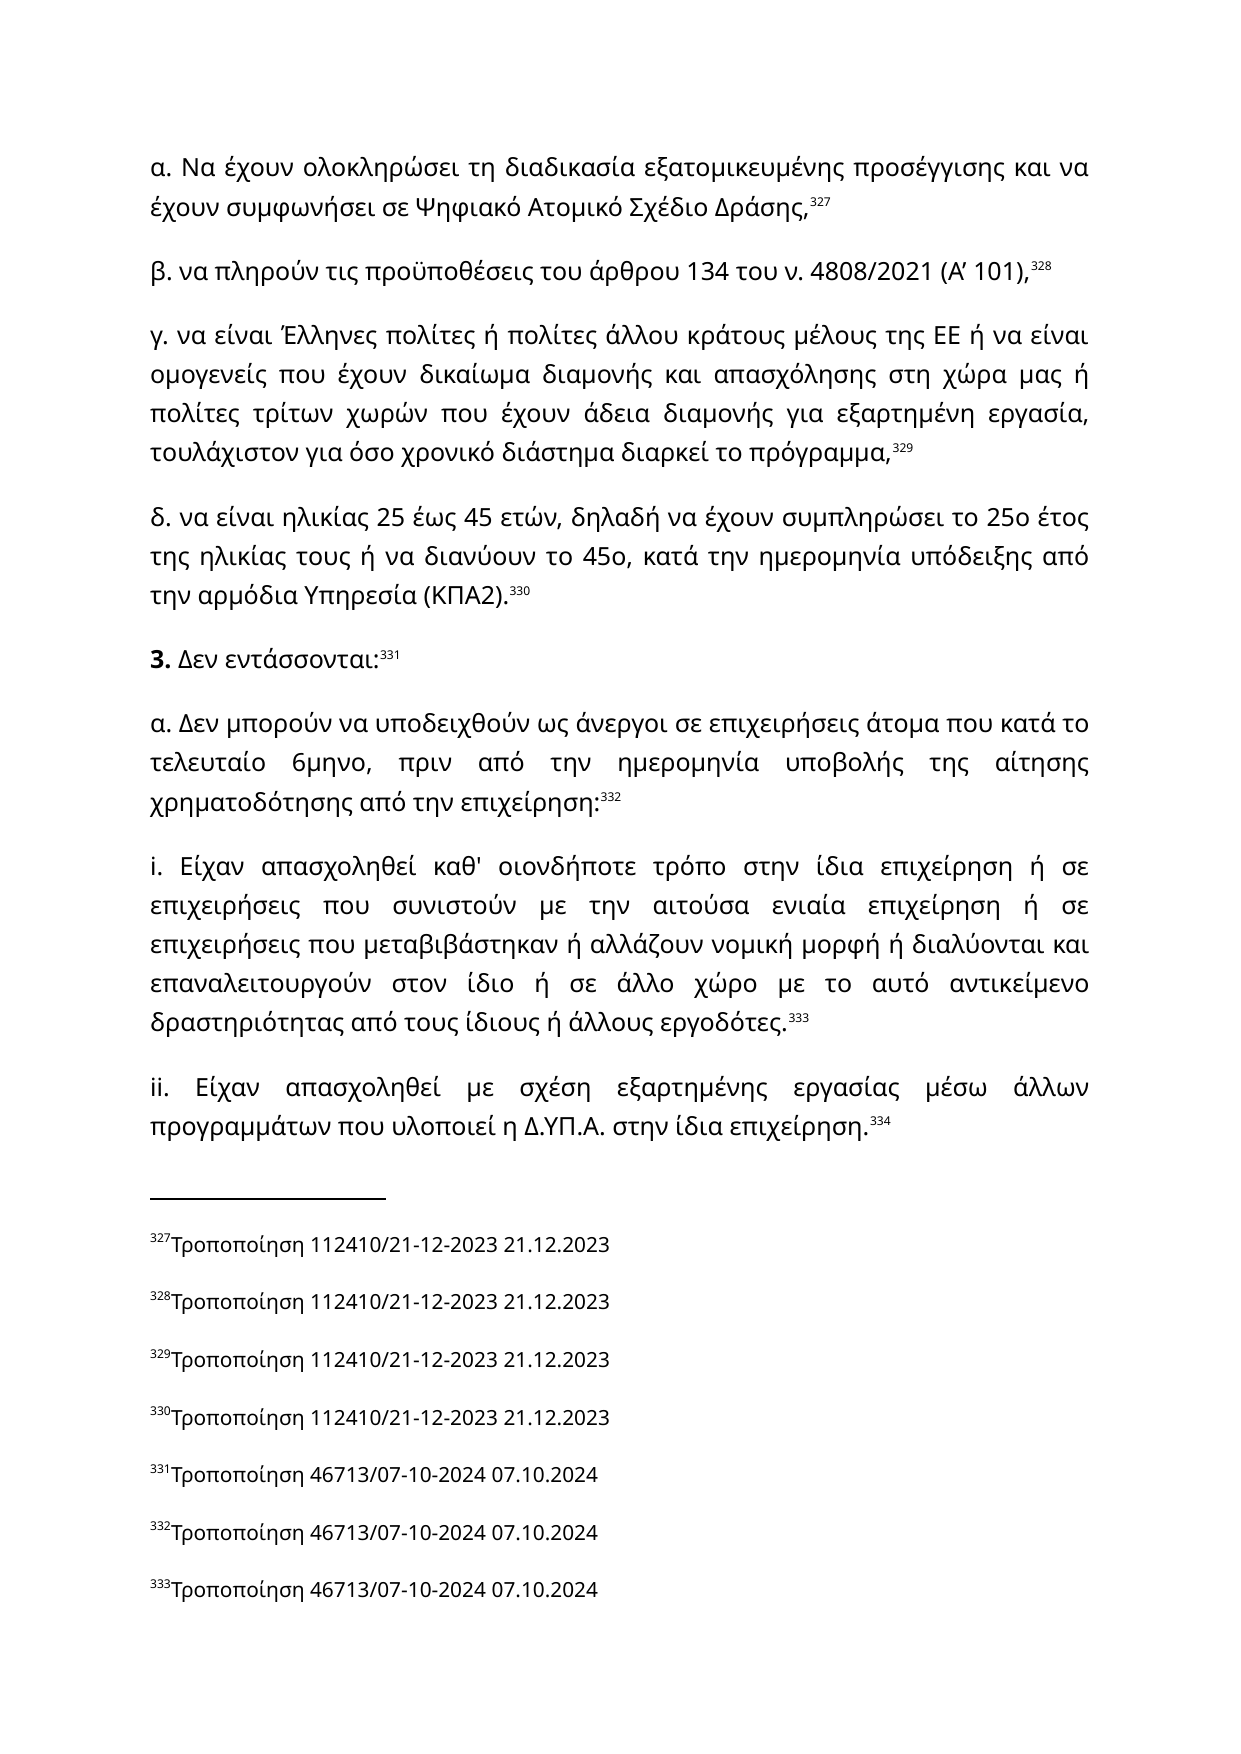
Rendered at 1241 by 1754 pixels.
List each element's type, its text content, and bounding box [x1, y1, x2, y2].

text Τροποποίηση 112410/21-12-2023 21.12.2023 [150, 1345, 1090, 1373]
text ii. Είχαν απασχοληθεί με σχέση εξαρτημένης εργασίας μέσω άλλων προγραμμάτων που υλοποιεί η Δ.ΥΠ.Α. στην ίδια επιχείρηση. [150, 1069, 1090, 1142]
text δ. να είναι ηλικίας 25 έως 45 ετών, δηλαδή να έχουν συμπληρώσει το 25ο έτος της ηλικίας τους ή να διανύουν το 45ο, κατά την ημερομηνία υπόδειξης από την αρμόδια Υπηρεσία (ΚΠΑ2). [150, 499, 1090, 612]
text Τροποποίηση 112410/21-12-2023 21.12.2023 [150, 1403, 1090, 1431]
text γ. να είναι Έλληνες πολίτες ή πολίτες άλλου κράτους μέλους της ΕΕ ή να είναι ομογενείς που έχουν δικαίωμα διαμονής και απασχόλησης στη χώρα μας ή πολίτες τρίτων χωρών που έχουν άδεια διαμονής για εξαρτημένη εργασία, τουλάχιστον για όσο χρονικό διάστημα διαρκεί το πρόγραμμα, [150, 317, 1090, 469]
text Τροποποίηση 112410/21-12-2023 21.12.2023 [150, 1287, 1090, 1316]
text 3. Δεν εντάσσονται: [150, 642, 1090, 676]
text Τροποποίηση 112410/21-12-2023 21.12.2023 [150, 1230, 1090, 1258]
text i. Είχαν απασχοληθεί καθ' οιονδήποτε τρόπο στην ίδια επιχείρηση ή σε επιχειρήσεις που συνιστούν με την αιτούσα ενιαία επιχείρηση ή σε επιχειρήσεις που μεταβιβάστηκαν ή αλλάζουν νομική μορφή ή διαλύονται και επαναλειτουργούν στον ίδιο ή σε άλλο χώρο με το αυτό αντικείμενο δραστηριότητας από τους ίδιους ή άλλους εργοδότες. [150, 848, 1090, 1039]
text Τροποποίηση 46713/07-10-2024 07.10.2024 [150, 1576, 1090, 1604]
text Τροποποίηση 46713/07-10-2024 07.10.2024 [150, 1518, 1090, 1546]
text β. να πληρούν τις προϋποθέσεις του άρθρου 134 του ν. 4808/2021 (Α’ 101), [150, 253, 1090, 287]
text α. Δεν μπορούν να υποδειχθούν ως άνεργοι σε επιχειρήσεις άτομα που κατά το τελευταίο 6μηνο, πριν από την ημερομηνία υποβολής της αίτησης χρηματοδότησης από την επιχείρηση: [150, 706, 1090, 818]
text α. Να έχουν ολοκληρώσει τη διαδικασία εξατομικευμένης προσέγγισης και να έχουν συμφωνήσει σε Ψηφιακό Ατομικό Σχέδιο Δράσης, [150, 150, 1090, 223]
text Τροποποίηση 46713/07-10-2024 07.10.2024 [150, 1460, 1090, 1489]
